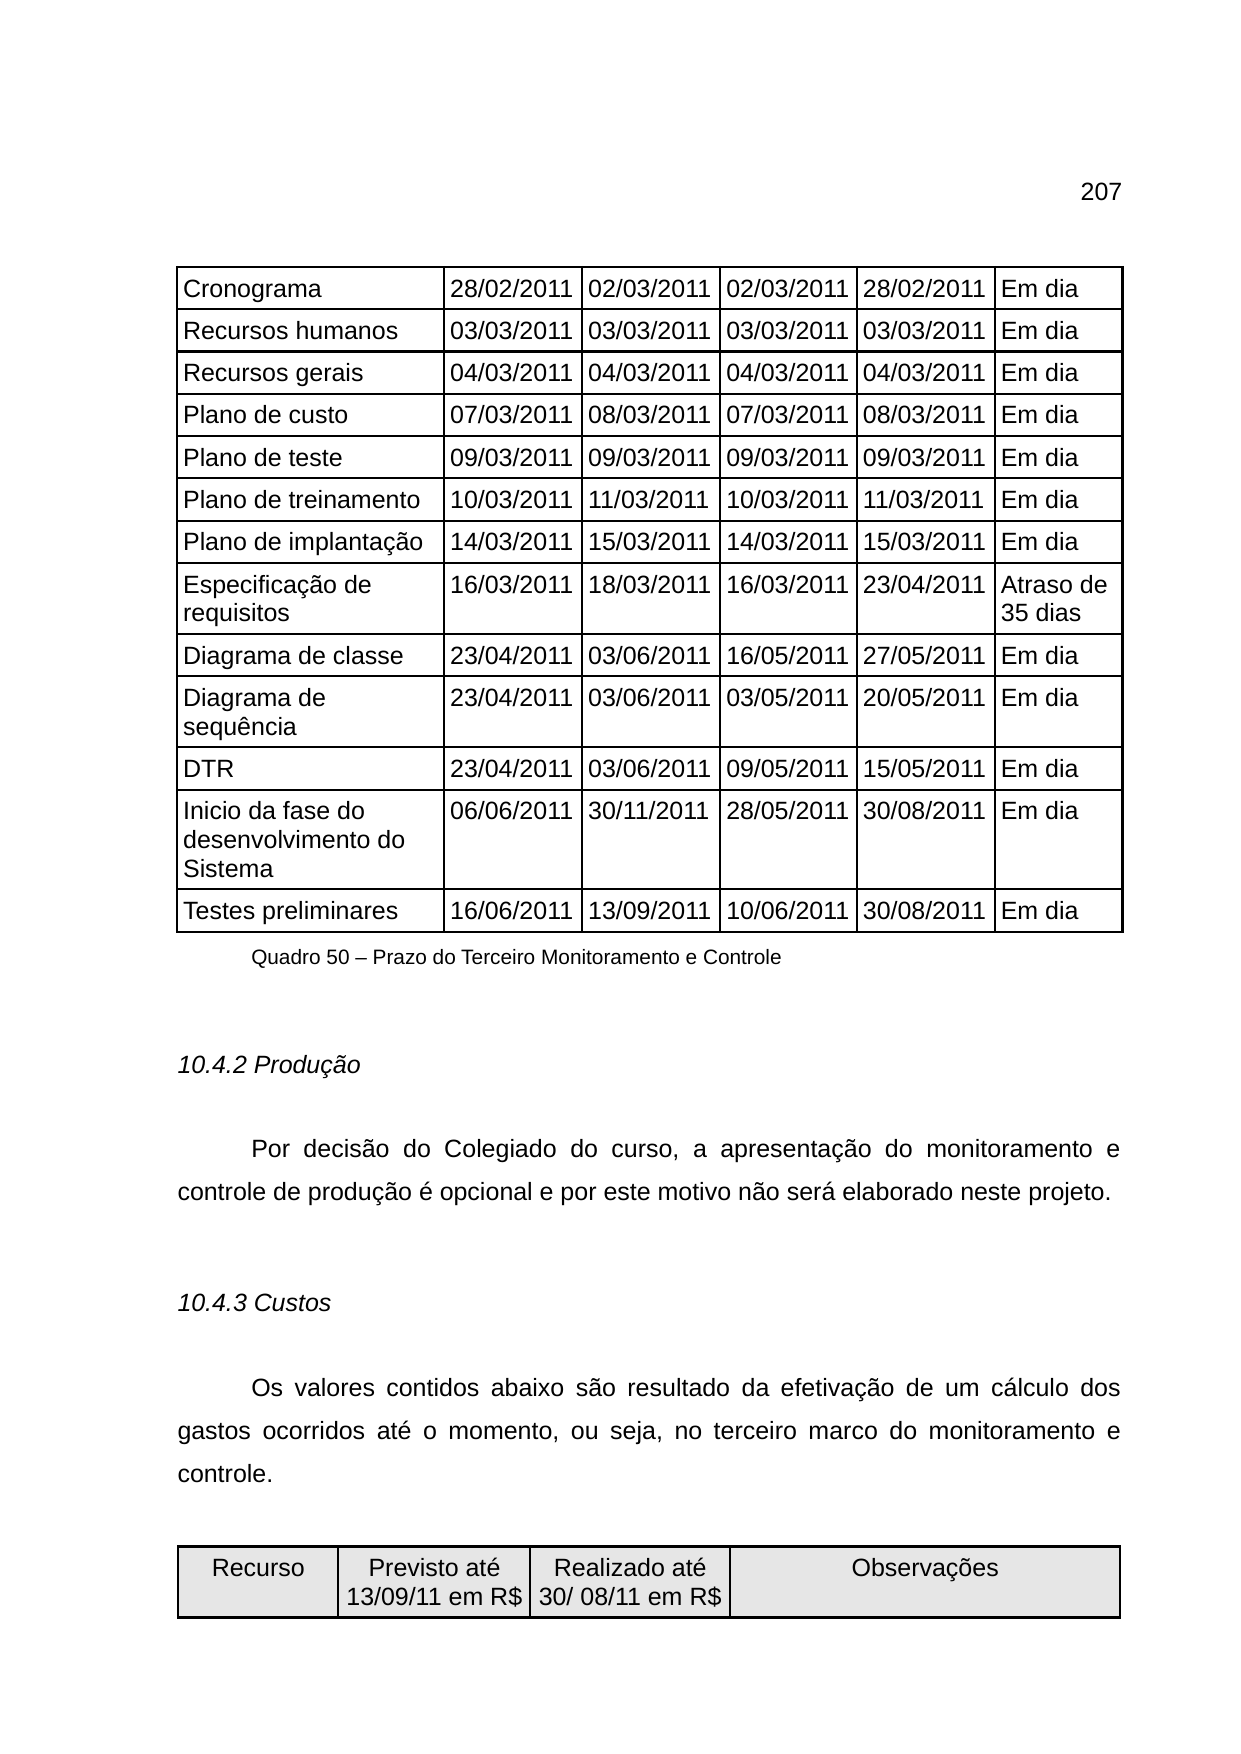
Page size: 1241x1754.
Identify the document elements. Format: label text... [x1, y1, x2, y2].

table_cell Plano de teste [178, 437, 443, 477]
table_header Previsto até 13/09/11 em R$ [339, 1548, 529, 1616]
table_cell Atraso de 35 dias [996, 564, 1121, 633]
table_cell Plano de treinamento [178, 479, 443, 519]
table_cell 08/03/2011 [858, 395, 994, 435]
table_cell 04/03/2011 [721, 353, 856, 393]
table_cell 18/03/2011 [583, 564, 719, 633]
table_cell 30/08/2011 [858, 890, 994, 931]
table_cell 03/03/2011 [721, 310, 856, 350]
table_cell 16/06/2011 [445, 890, 581, 931]
table_cell Em dia [996, 791, 1121, 888]
subtitle 10.4.2 Produção [177, 1050, 1122, 1078]
table_cell 09/03/2011 [721, 437, 856, 477]
table_cell 04/03/2011 [445, 353, 581, 393]
text Quadro 50 – Prazo do Terceiro Monitoramento e Controle [177, 945, 1122, 969]
table_cell 02/03/2011 [583, 268, 719, 308]
table_cell 28/02/2011 [858, 268, 994, 308]
table_cell 16/03/2011 [721, 564, 856, 633]
table_cell 15/05/2011 [858, 748, 994, 788]
table_cell Em dia [996, 353, 1121, 393]
table_cell 03/03/2011 [445, 310, 581, 350]
table_cell DTR [178, 748, 443, 788]
table_cell 23/04/2011 [445, 677, 581, 746]
table_cell Diagrama de classe [178, 635, 443, 675]
table_cell Em dia [996, 748, 1121, 788]
table_cell Recursos gerais [178, 353, 443, 393]
table_cell 09/05/2011 [721, 748, 856, 788]
table_cell Testes preliminares [178, 890, 443, 931]
table_header Observações [731, 1548, 1119, 1616]
table_cell 10/03/2011 [721, 479, 856, 519]
table_cell Diagrama de sequência [178, 677, 443, 746]
table_cell 04/03/2011 [858, 353, 994, 393]
table_cell 20/05/2011 [858, 677, 994, 746]
table_cell Em dia [996, 310, 1121, 350]
table_cell 15/03/2011 [858, 522, 994, 562]
table_cell Plano de custo [178, 395, 443, 435]
table_cell 30/08/2011 [858, 791, 994, 888]
table_cell Em dia [996, 522, 1121, 562]
table_cell 09/03/2011 [858, 437, 994, 477]
table_cell 03/03/2011 [858, 310, 994, 350]
table_cell 16/03/2011 [445, 564, 581, 633]
table_cell 15/03/2011 [583, 522, 719, 562]
table_cell 06/06/2011 [445, 791, 581, 888]
table_cell Inicio da fase do desenvolvimento do Sistema [178, 791, 443, 888]
table_cell 03/06/2011 [583, 748, 719, 788]
table_cell Em dia [996, 635, 1121, 675]
table_cell 16/05/2011 [721, 635, 856, 675]
table_cell Em dia [996, 268, 1121, 308]
table_cell 14/03/2011 [721, 522, 856, 562]
table_cell Em dia [996, 395, 1121, 435]
table_cell Em dia [996, 479, 1121, 519]
table_header Recurso [179, 1548, 337, 1616]
table_cell 28/05/2011 [721, 791, 856, 888]
table_cell 08/03/2011 [583, 395, 719, 435]
table_cell 23/04/2011 [445, 748, 581, 788]
table_cell 23/04/2011 [445, 635, 581, 675]
table_cell Em dia [996, 437, 1121, 477]
table_cell 07/03/2011 [445, 395, 581, 435]
table_cell Especificação de requisitos [178, 564, 443, 633]
table_cell 30/11/2011 [583, 791, 719, 888]
table_cell 23/04/2011 [858, 564, 994, 633]
table_cell 04/03/2011 [583, 353, 719, 393]
table_cell 11/03/2011 [583, 479, 719, 519]
table_cell Plano de implantação [178, 522, 443, 562]
table_cell 09/03/2011 [583, 437, 719, 477]
table_cell 10/06/2011 [721, 890, 856, 931]
table_cell Em dia [996, 890, 1121, 931]
text Os valores contidos abaixo são resultado da efetivação de um cálculo dos gastos ocorridos até o momento, ou seja, no terceiro marco do monitoramento e controle. [177, 1373, 1122, 1488]
table_cell 03/06/2011 [583, 635, 719, 675]
table_cell 03/03/2011 [583, 310, 719, 350]
subtitle 10.4.3 Custos [177, 1288, 1122, 1317]
table_cell 14/03/2011 [445, 522, 581, 562]
table_cell 11/03/2011 [858, 479, 994, 519]
table_cell 27/05/2011 [858, 635, 994, 675]
table_header Realizado até 30/ 08/11 em R$ [531, 1548, 729, 1616]
table_cell 10/03/2011 [445, 479, 581, 519]
table_cell 07/03/2011 [721, 395, 856, 435]
table_cell 03/06/2011 [583, 677, 719, 746]
table_cell 03/05/2011 [721, 677, 856, 746]
table_cell 28/02/2011 [445, 268, 581, 308]
table_cell 02/03/2011 [721, 268, 856, 308]
table_cell 09/03/2011 [445, 437, 581, 477]
table_cell Cronograma [178, 268, 443, 308]
table_cell Em dia [996, 677, 1121, 746]
text Por decisão do Colegiado do curso, a apresentação do monitoramento e controle de produção é opcional e por este motivo não será elaborado neste projeto. [177, 1134, 1122, 1206]
table_cell 13/09/2011 [583, 890, 719, 931]
table_cell Recursos humanos [178, 310, 443, 350]
